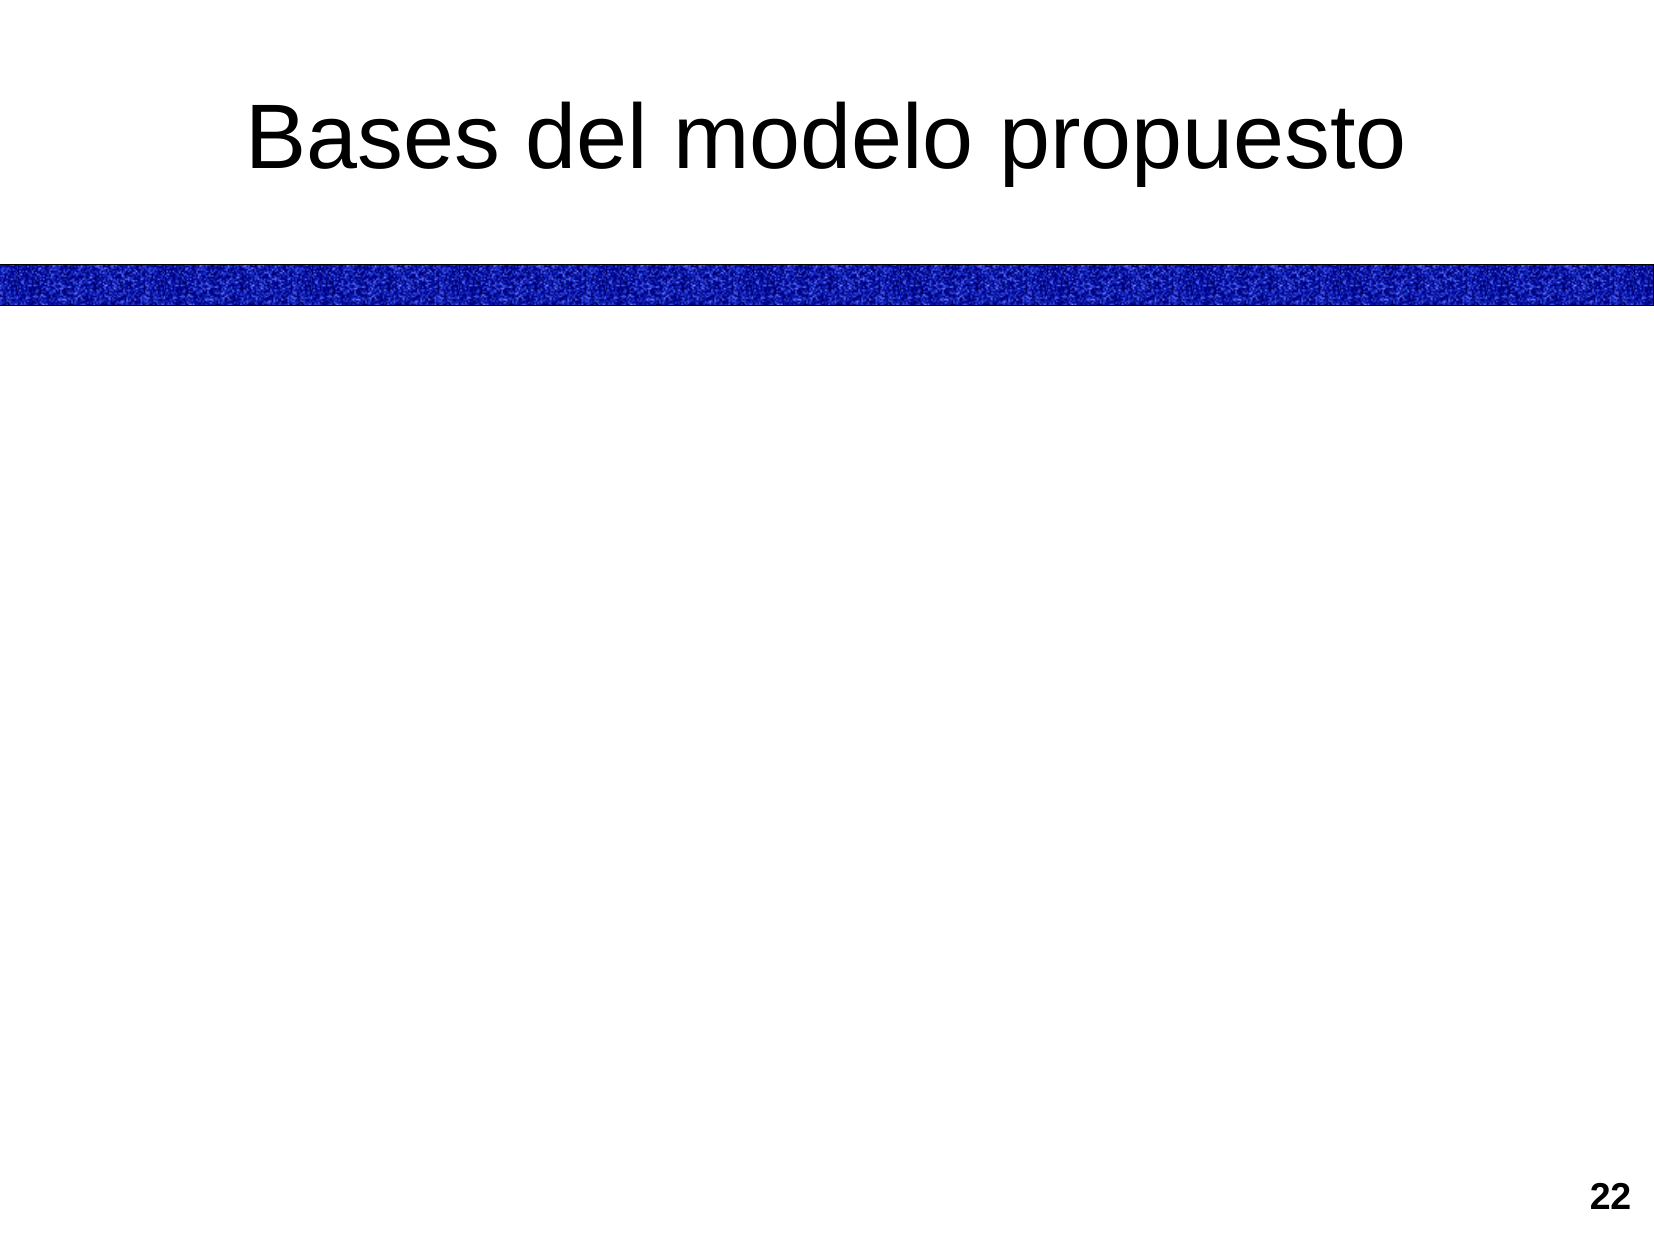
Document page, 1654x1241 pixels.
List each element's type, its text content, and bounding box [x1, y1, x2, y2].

title Bases del modelo propuesto [58, 14, 1595, 260]
picture [0, 265, 1653, 1163]
text_box [1575, 1168, 1654, 1240]
